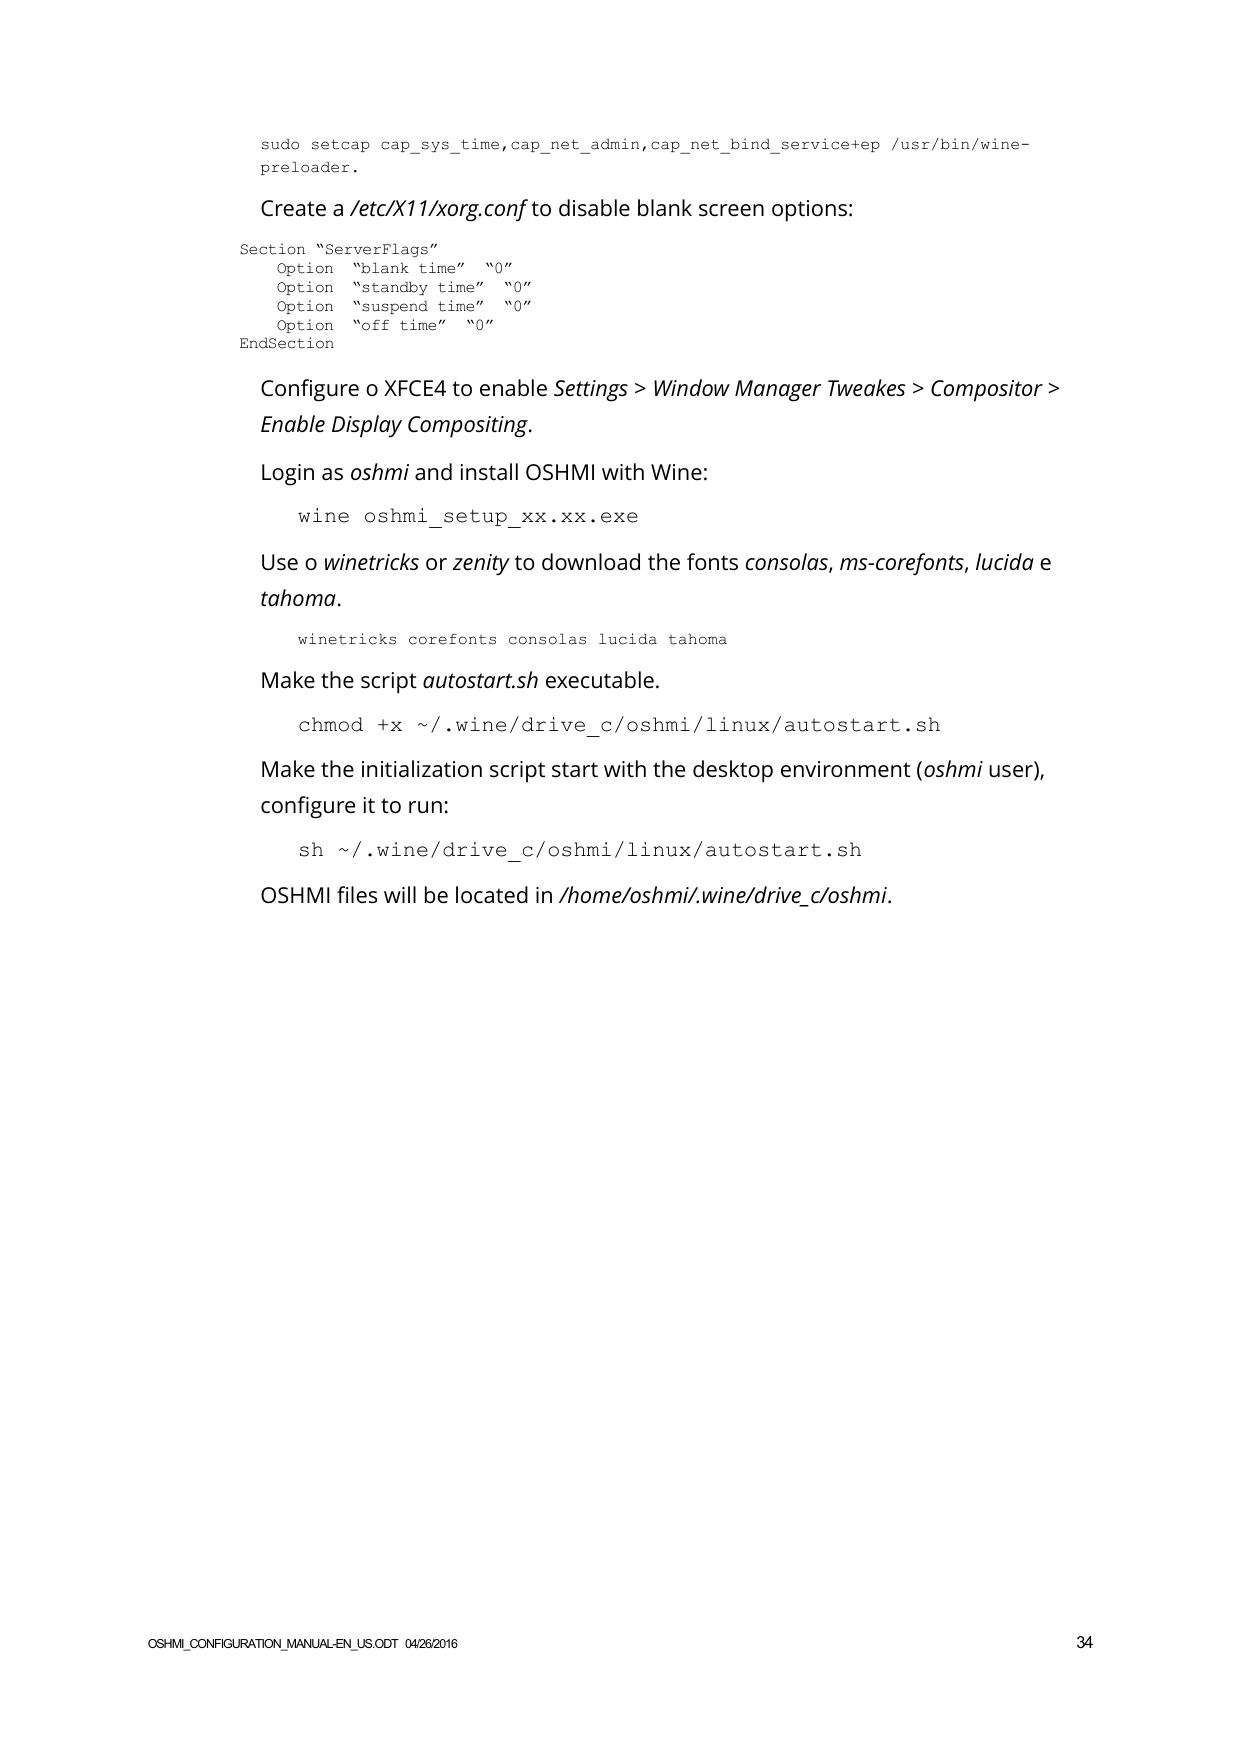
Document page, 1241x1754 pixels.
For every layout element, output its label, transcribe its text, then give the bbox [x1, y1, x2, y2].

text Make the script autostart.sh executable. [260, 665, 1093, 695]
text Create a /etc/X11/xorg.conf to disable blank screen options: [260, 193, 1093, 223]
text Make the initialization script start with the desktop environment (oshmi user), configure it to run: [260, 754, 1093, 820]
text Option “blank time” “0” [202, 259, 1093, 278]
text OSHMI files will be located in /home/oshmi/.wine/drive_c/oshmi. [260, 879, 1093, 909]
text wine oshmi_setup_xx.xx.exe [260, 504, 1093, 529]
text sudo setcap cap_sys_time,cap_net_admin,cap_net_bind_service+ep /usr/bin/wine-preloader. [260, 136, 1093, 177]
text winetricks corefonts consolas lucida tahoma [260, 631, 1093, 649]
text Option “off time” “0” [202, 316, 1093, 335]
text sh ~/.wine/drive_c/oshmi/linux/autostart.sh [260, 838, 1093, 863]
text Login as oshmi and install OSHMI with Wine: [260, 457, 1093, 486]
text Configure o XFCE4 to enable Settings > Window Manager Tweakes > Compositor > Enable Display Compositing. [260, 373, 1093, 439]
text Option “standby time” “0” [202, 278, 1093, 297]
text EndSection [202, 335, 1093, 354]
text Section “ServerFlags” [202, 241, 1093, 259]
text chmod +x ~/.wine/drive_c/oshmi/linux/autostart.sh [260, 713, 1093, 738]
text Use o winetricks or zenity to download the fonts consolas, ms-corefonts, lucida e tahoma. [260, 547, 1093, 613]
text Option “suspend time” “0” [202, 297, 1093, 316]
